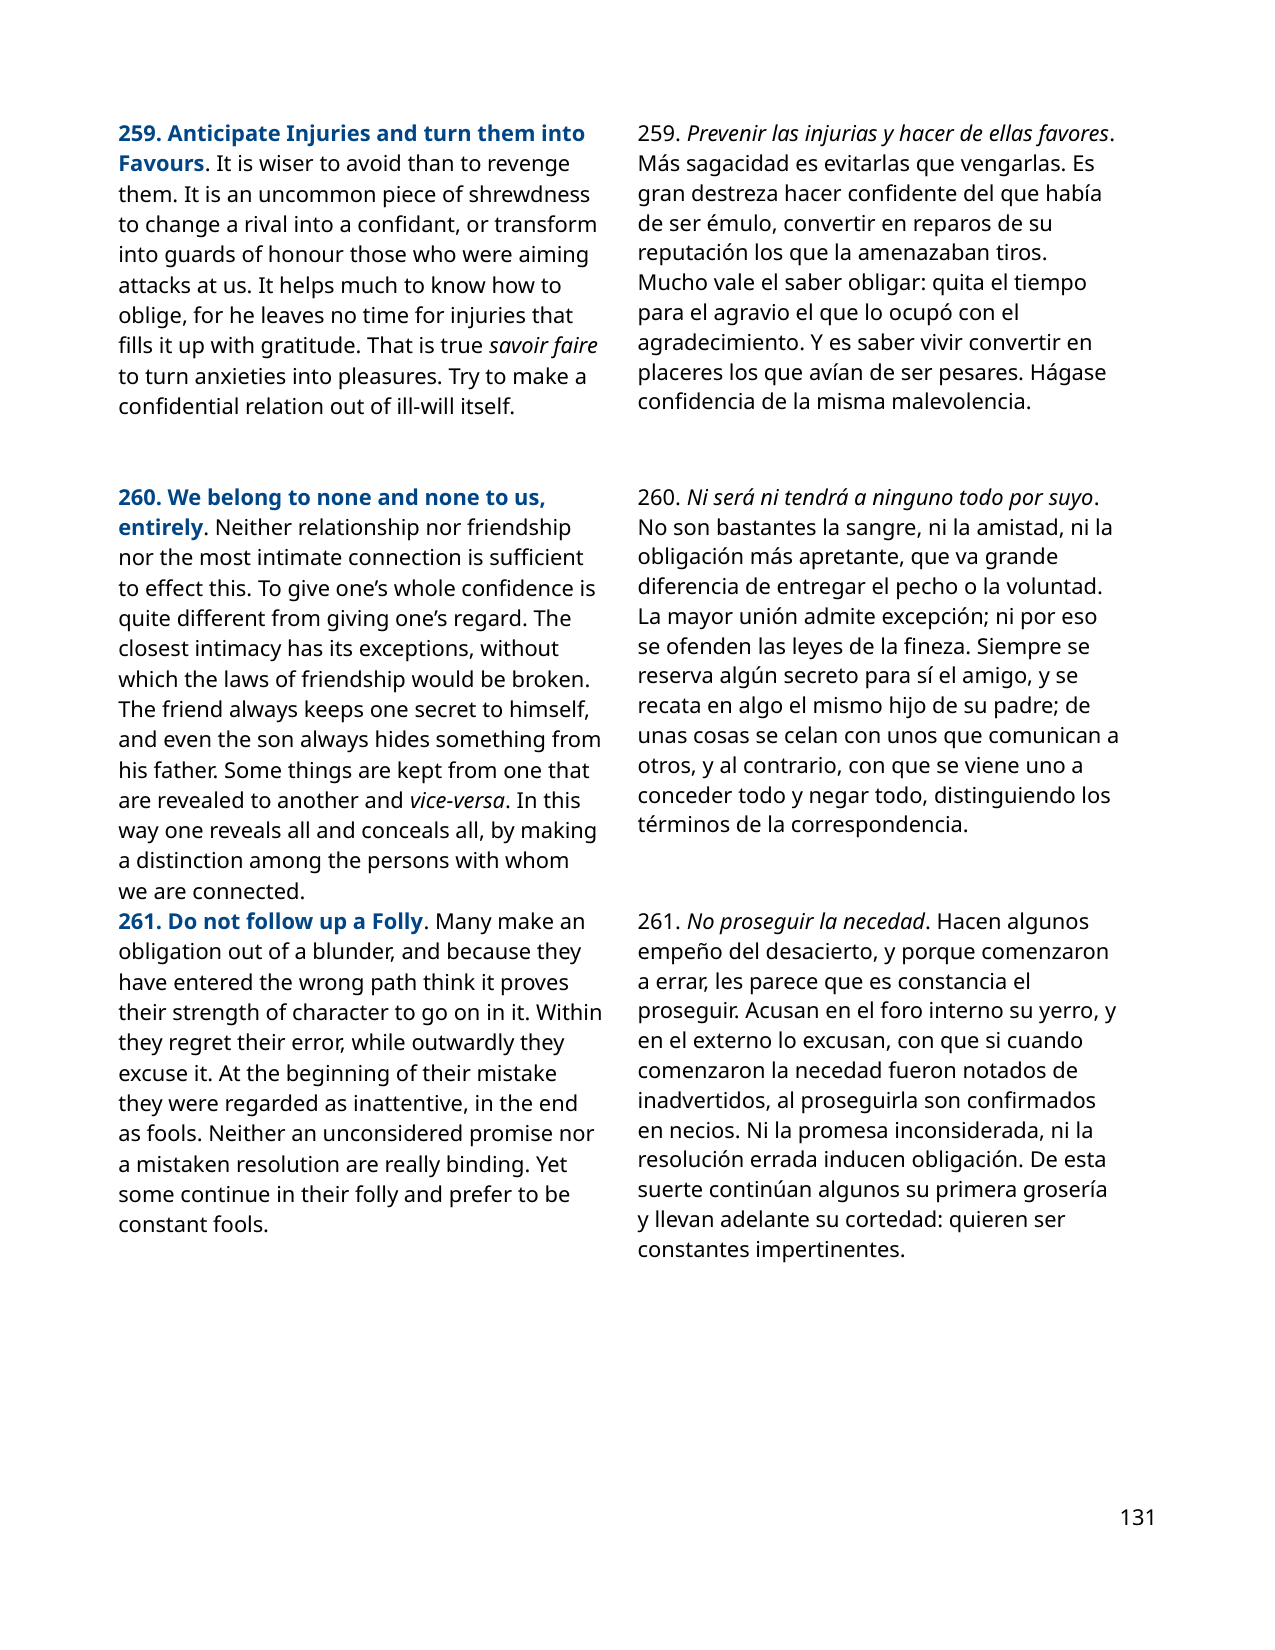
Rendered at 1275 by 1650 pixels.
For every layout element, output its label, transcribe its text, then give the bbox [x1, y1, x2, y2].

table_cell 259. Prevenir las injurias y hacer de ellas favores. Más sagacidad es evitarlas que vengarlas. Es gran destreza hacer confidente del que había de ser émulo, convertir en reparos de su reputación los que la amenazaban tiros. Mucho vale el saber obligar: quita el tiempo para el agravio el que lo ocupó con el agradecimiento. Y es saber vivir convertir en placeres los que avían de ser pesares. Hágase confidencia de la misma malevolencia. [638, 118, 1157, 482]
table_cell 261. Do not follow up a Folly. Many make an obligation out of a blunder, and because they have entered the wrong path think it proves their strength of character to go on in it. Within they regret their error, while outwardly they excuse it. At the beginning of their mistake they were regarded as inattentive, in the end as fools. Neither an unconsidered promise nor a mistaken resolution are really binding. Yet some continue in their folly and prefer to be constant fools. [118, 906, 637, 1323]
table_cell 260. We belong to none and none to us, entirely. Neither relationship nor friendship nor the most intimate connection is sufficient to effect this. To give one’s whole confidence is quite different from giving one’s regard. The closest intimacy has its exceptions, without which the laws of friendship would be broken. The friend always keeps one secret to himself, and even the son always hides something from his father. Some things are kept from one that are revealed to another and vice-versa. In this way one reveals all and conceals all, by making a distinction among the persons with whom we are connected. [118, 482, 637, 906]
table_cell 260. Ni será ni tendrá a ninguno todo por suyo. No son bastantes la sangre, ni la amistad, ni la obligación más apretante, que va grande diferencia de entregar el pecho o la voluntad. La mayor unión admite excepción; ni por eso se ofenden las leyes de la fineza. Siempre se reserva algún secreto para sí el amigo, y se recata en algo el mismo hijo de su padre; de unas cosas se celan con unos que comunican a otros, y al contrario, con que se viene uno a conceder todo y negar todo, distinguiendo los términos de la correspondencia. [638, 482, 1157, 906]
table_cell 259. Anticipate Injuries and turn them into Favours. It is wiser to avoid than to revenge them. It is an uncommon piece of shrewdness to change a rival into a confidant, or transform into guards of honour those who were aiming attacks at us. It helps much to know how to oblige, for he leaves no time for injuries that fills it up with gratitude. That is true savoir faire to turn anxieties into pleasures. Try to make a confidential relation out of ill-will itself. [118, 118, 637, 482]
table_cell 261. No proseguir la necedad. Hacen algunos empeño del desacierto, y porque comenzaron a errar, les parece que es constancia el proseguir. Acusan en el foro interno su yerro, y en el externo lo excusan, con que si cuando comenzaron la necedad fueron notados de inadvertidos, al proseguirla son confirmados en necios. Ni la promesa inconsiderada, ni la resolución errada inducen obligación. De esta suerte continúan algunos su primera grosería y llevan adelante su cortedad: quieren ser constantes impertinentes. [638, 906, 1157, 1323]
